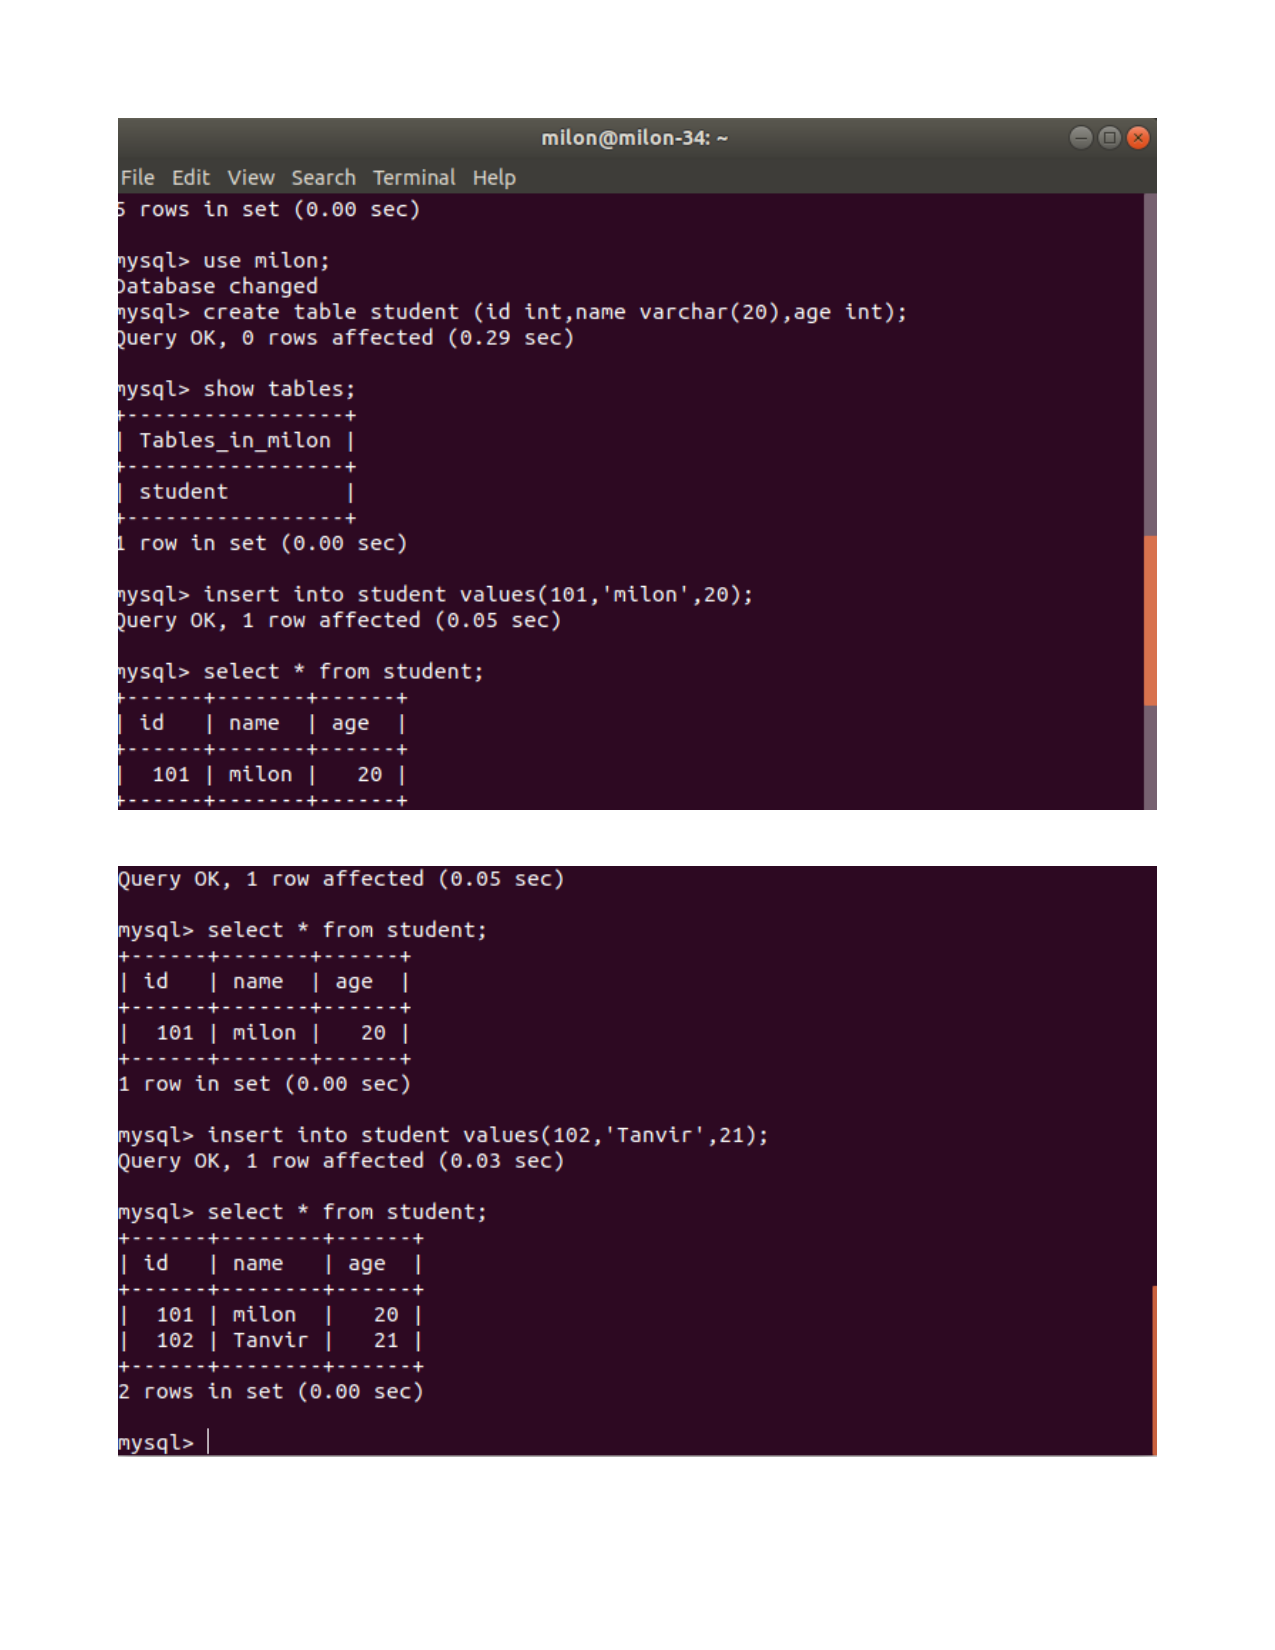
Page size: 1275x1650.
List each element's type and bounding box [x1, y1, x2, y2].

picture [118, 118, 1157, 810]
picture [118, 866, 1157, 1457]
